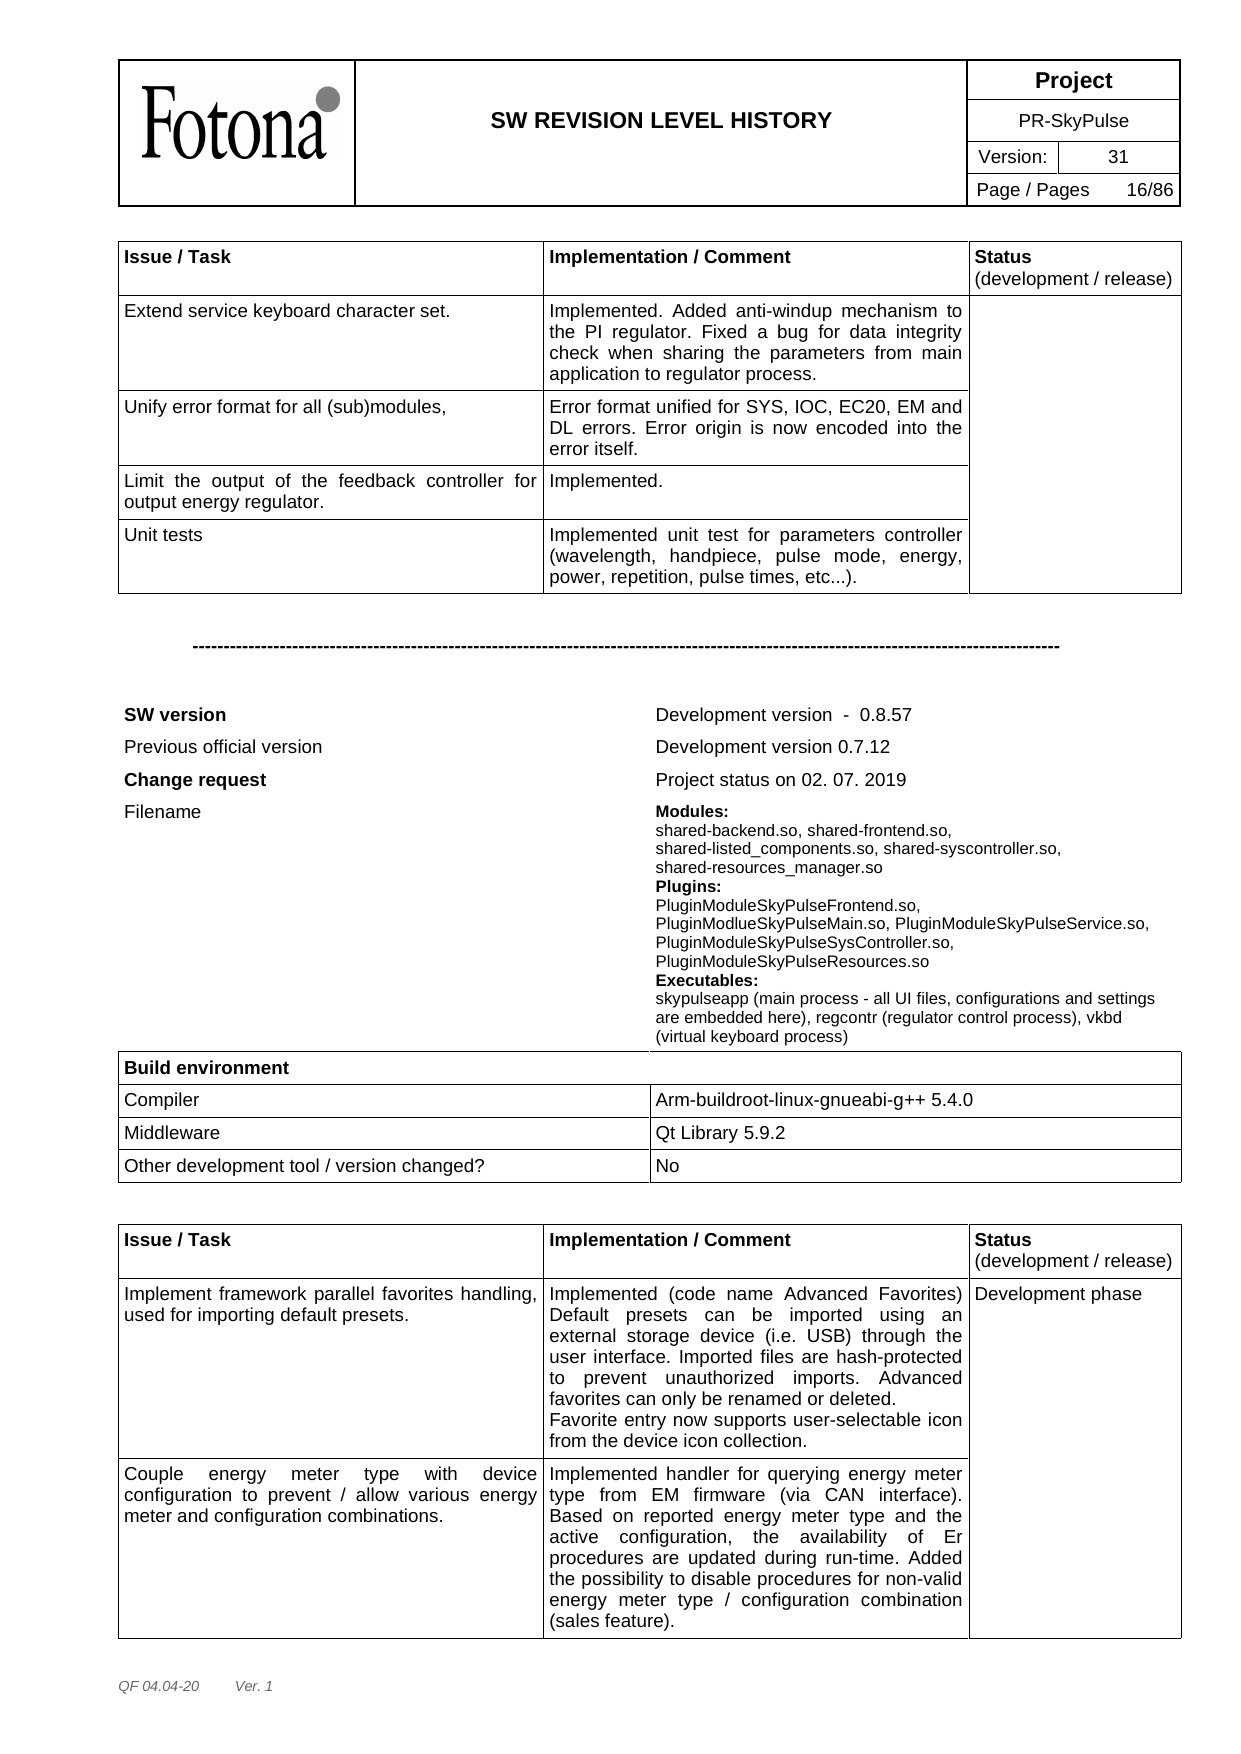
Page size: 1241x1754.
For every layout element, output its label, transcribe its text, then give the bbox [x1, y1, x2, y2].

table_cell Compiler [119, 1085, 649, 1117]
table_cell Modules: shared-backend.so, shared-frontend.so, shared-listed_components.so, shared-syscontroller.so, shared-resources_manager.so Plugins: PluginModuleSkyPulseFrontend.so, PluginModlueSkyPulseMain.so, PluginModuleSkyPulseService.so, PluginModuleSkyPulseSysController.so, PluginModuleSkyPulseResources.so Executables: skypulseapp (main process - all UI files, configurations and settings are embedded here), regcontr (regulator control process), vkbd (virtual keyboard process) [650, 796, 1181, 1051]
table_cell Other development tool / version changed? [119, 1150, 649, 1182]
table_cell No [651, 1150, 1181, 1182]
table_cell [970, 296, 1181, 593]
table_cell Build environment [119, 1052, 1181, 1084]
table_cell Implement framework parallel favorites handling, used for importing default presets. [119, 1279, 543, 1458]
table_cell Limit the output of the feedback controller for output energy regulator. [119, 466, 543, 519]
table_cell Unify error format for all (sub)modules, [119, 391, 543, 465]
table_header Status (development / release) [970, 1225, 1181, 1278]
table_cell Middleware [119, 1118, 649, 1149]
table_cell Previous official version [118, 731, 649, 764]
table_cell Couple energy meter type with device configuration to prevent / allow various energy meter and configuration combinations. [119, 1459, 543, 1638]
table_cell Project status on 02. 07. 2019 [650, 764, 1181, 796]
table_cell Arm-buildroot-linux-gnueabi-g++ 5.4.0 [651, 1085, 1181, 1117]
table_cell Error format unified for SYS, IOC, EC20, EM and DL errors. Error origin is now encoded into the error itself. [544, 391, 968, 465]
table_header Implementation / Comment [544, 1225, 968, 1278]
table_cell Development version 0.7.12 [650, 731, 1181, 764]
table_cell Implemented unit test for parameters controller (wavelength, handpiece, pulse mode, energy, power, repetition, pulse times, etc...). [544, 520, 968, 593]
table_cell Unit tests [119, 520, 543, 593]
table_header Development version - 0.8.57 [650, 699, 1181, 731]
table_header Implementation / Comment [544, 242, 968, 295]
table_header Issue / Task [119, 1225, 543, 1278]
table_cell Implemented. Added anti-windup mechanism to the PI regulator. Fixed a bug for data integrity check when sharing the parameters from main application to regulator process. [544, 296, 968, 390]
table_cell Implemented (code name Advanced Favorites) Default presets can be imported using an external storage device (i.e. USB) through the user interface. Imported files are hash-protected to prevent unauthorized imports. Advanced favorites can only be renamed or deleted. Favorite entry now supports user-selectable icon from the device icon collection. [544, 1279, 968, 1458]
table_cell Qt Library 5.9.2 [651, 1118, 1181, 1149]
table_cell Change request [118, 764, 649, 796]
table_cell Extend service keyboard character set. [119, 296, 543, 390]
table_header Status (development / release) [970, 242, 1181, 295]
table_cell Development phase [970, 1279, 1181, 1638]
table_header SW version [118, 699, 649, 731]
table_cell Implemented. [544, 466, 968, 519]
table_header Issue / Task [119, 242, 543, 295]
table_cell Implemented handler for querying energy meter type from EM firmware (via CAN interface). Based on reported energy meter type and the active configuration, the availability of Er procedures are updated during run-time. Added the possibility to disable procedures for non-valid energy meter type / configuration combination (sales feature). [544, 1459, 968, 1638]
table_cell Filename [118, 796, 649, 1051]
text ------------------------------------------------------------------------------------------------------------------------------------------- [118, 636, 1163, 657]
